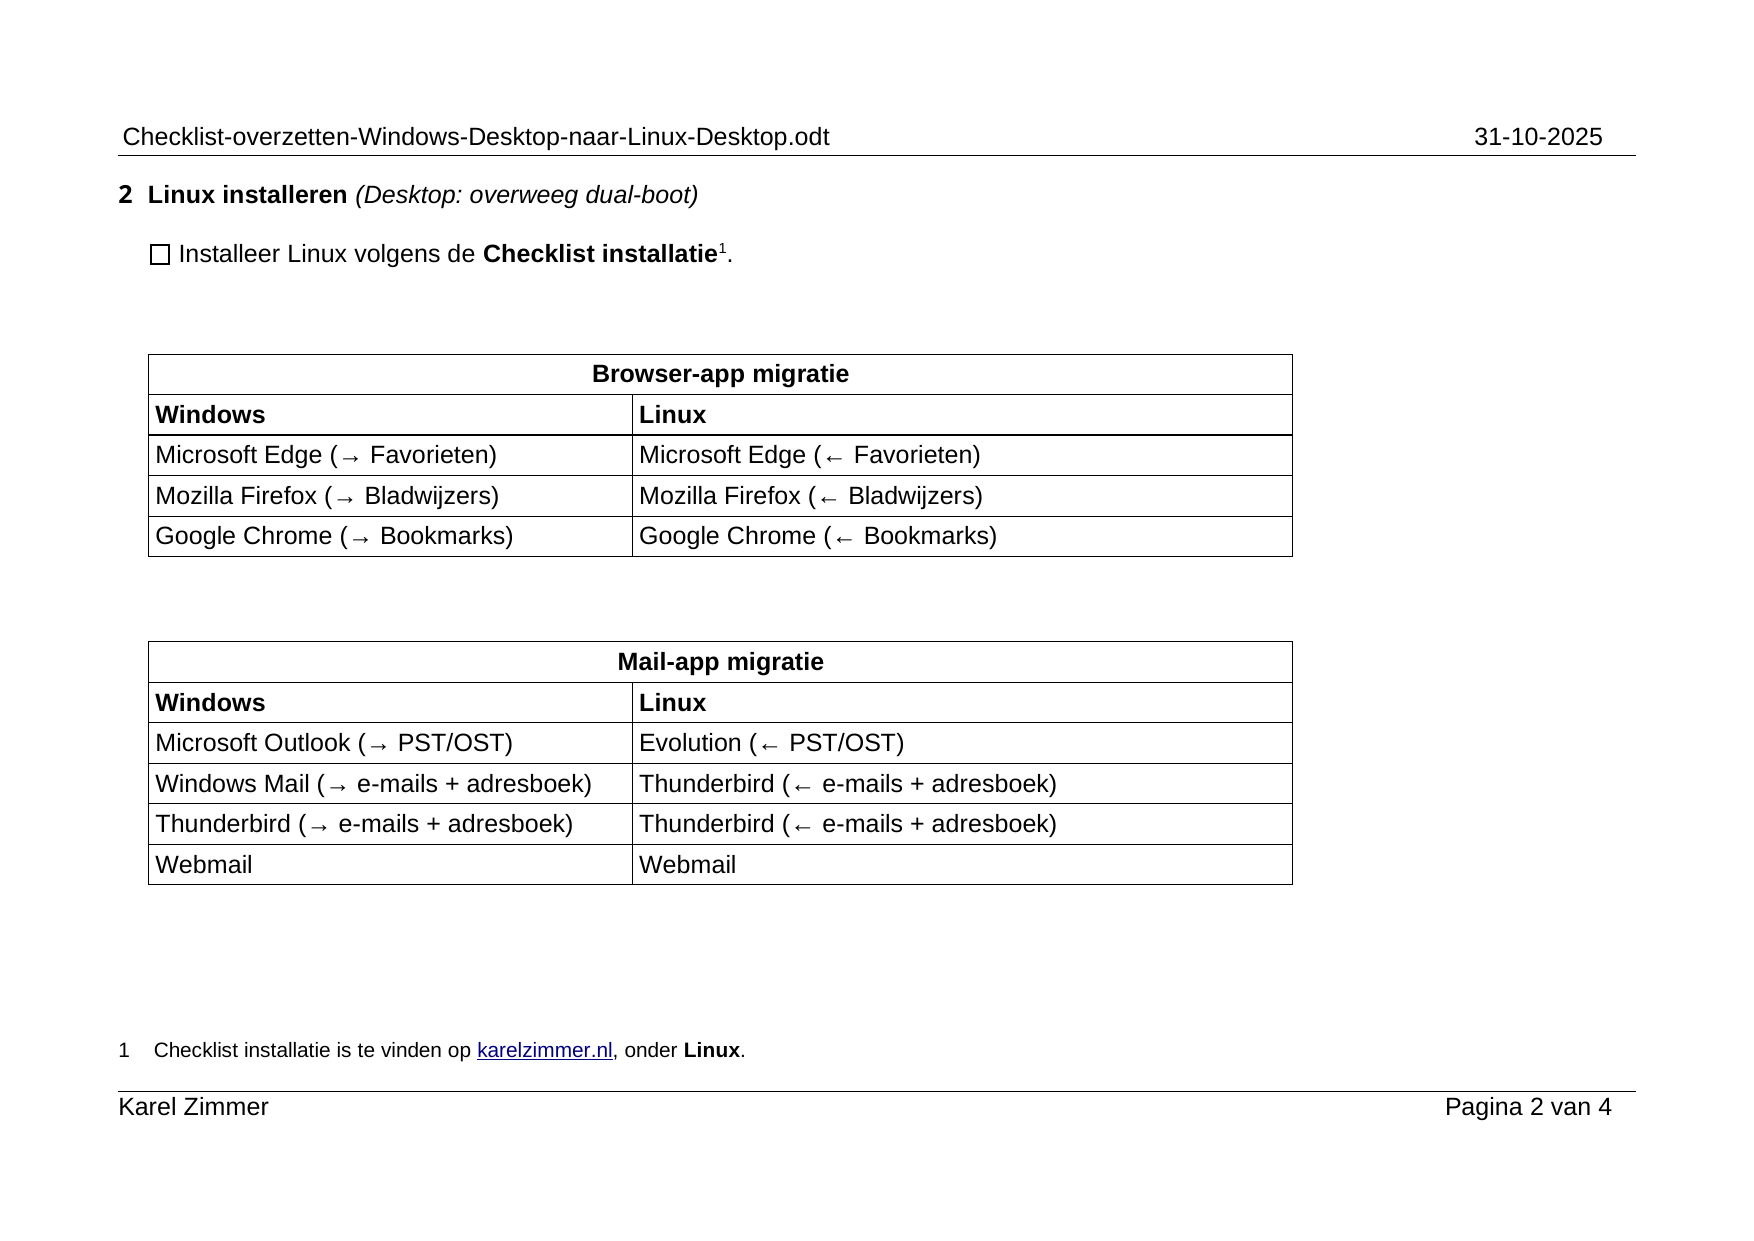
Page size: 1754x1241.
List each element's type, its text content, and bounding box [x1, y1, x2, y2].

table_cell Linux [633, 683, 1292, 722]
table_cell Windows [149, 395, 632, 434]
table_header Browser-app migratie [149, 355, 1292, 394]
table_cell Evolution (← PST/OST) [633, 723, 1292, 763]
table_cell Google Chrome (→ Bookmarks) [149, 517, 632, 556]
table_cell Mozilla Firefox (← Bladwijzers) [633, 476, 1292, 516]
table_cell Thunderbird (← e-mails + adresboek) [633, 764, 1292, 803]
table_header [141, 239, 177, 269]
table_cell Windows [149, 683, 632, 722]
table_cell Thunderbird (← e-mails + adresboek) [633, 804, 1292, 844]
table_cell Microsoft Edge (← Favorieten) [633, 436, 1292, 475]
list Linux installeren (Desktop: overweeg dual-boot) [118, 177, 1636, 211]
table_cell Windows Mail (→ e-mails + adresboek) [149, 764, 632, 803]
table_cell Webmail [149, 845, 632, 884]
table_cell Webmail [633, 845, 1292, 884]
table_cell Microsoft Outlook (→ PST/OST) [149, 723, 632, 763]
table_cell Microsoft Edge (→ Favorieten) [149, 436, 632, 475]
table_header Installeer Linux volgens de Checklist installatie. [177, 239, 1617, 269]
table_cell Linux [633, 395, 1292, 434]
table_cell Google Chrome (← Bookmarks) [633, 517, 1292, 556]
table_header Mail-app migratie [149, 642, 1292, 682]
table_cell Mozilla Firefox (→ Bladwijzers) [149, 476, 632, 516]
table_cell Thunderbird (→ e-mails + adresboek) [149, 804, 632, 844]
